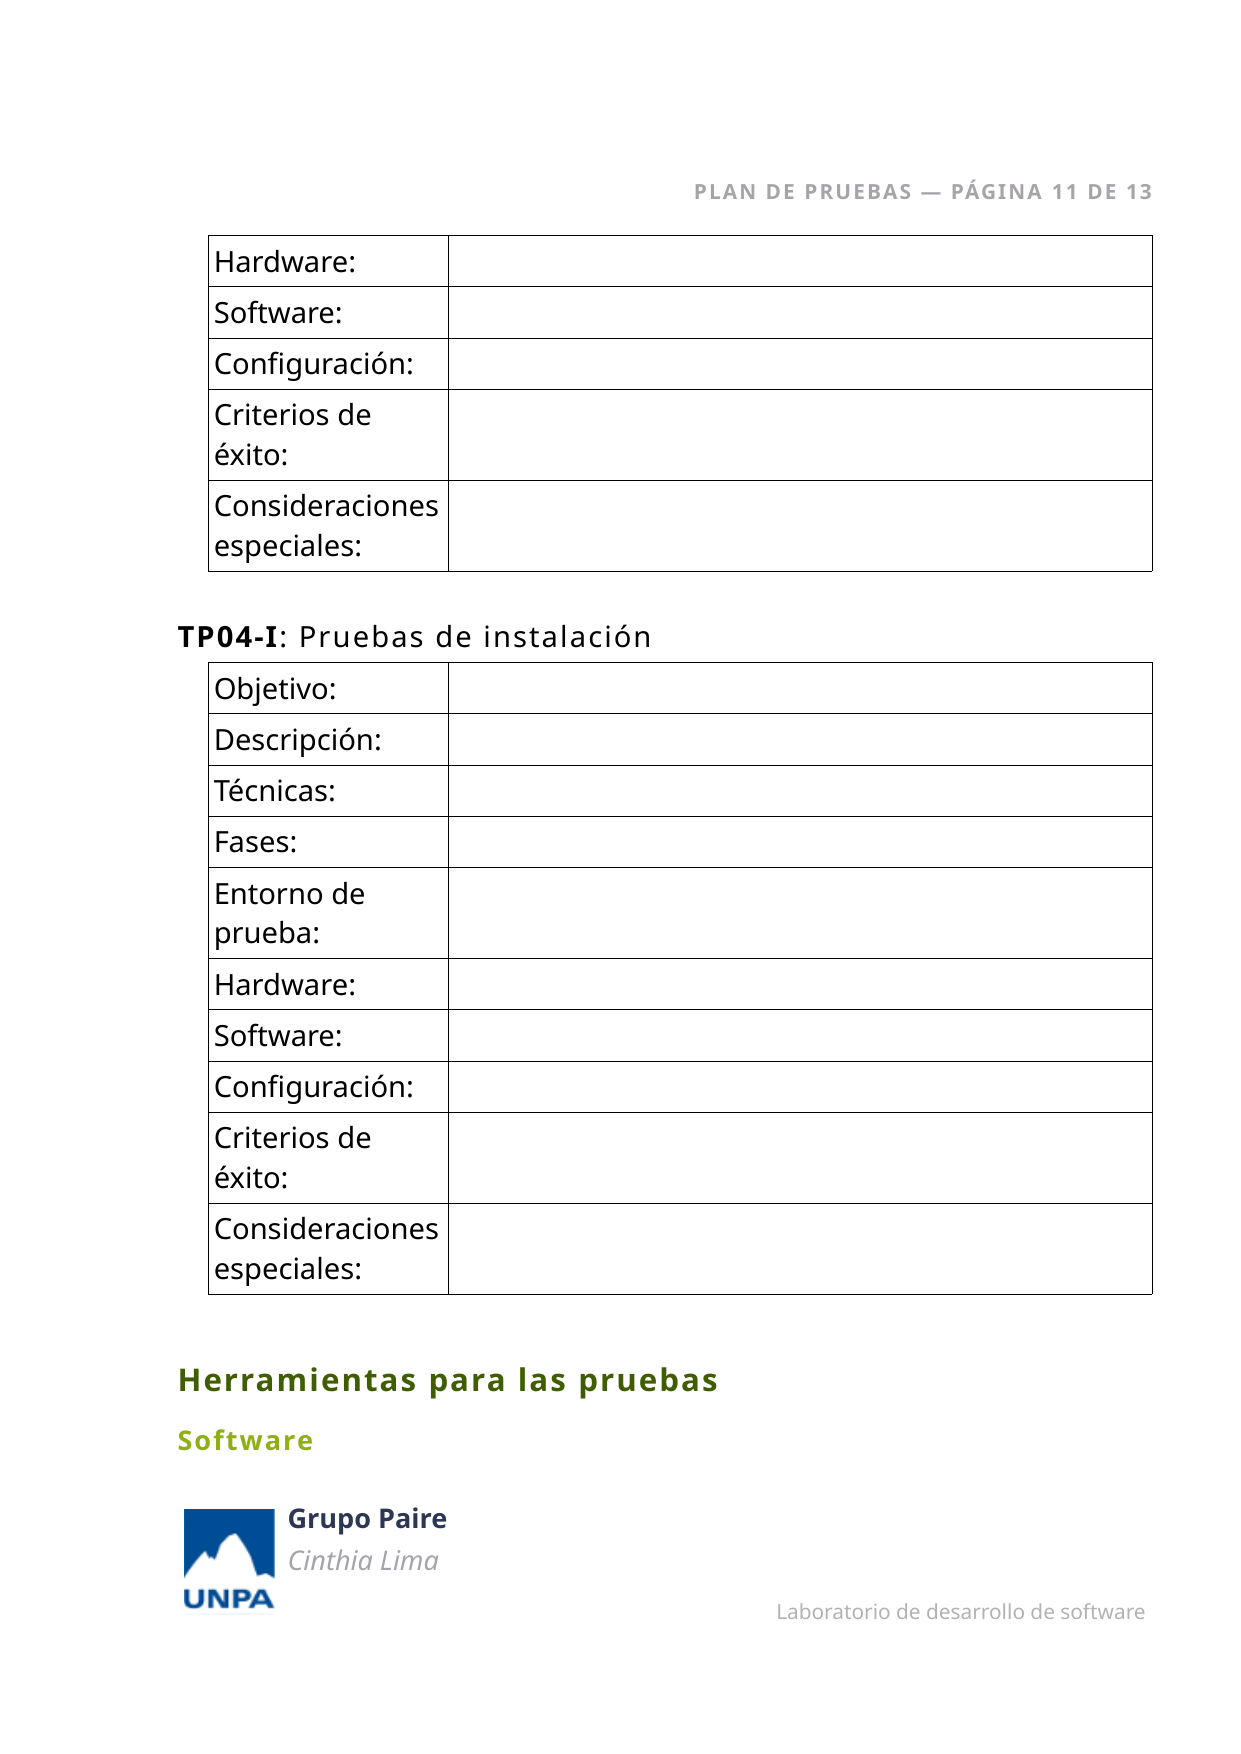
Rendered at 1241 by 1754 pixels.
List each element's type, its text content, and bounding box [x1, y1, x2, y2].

table_cell Configuración: [209, 339, 448, 389]
table_cell Criterios de éxito: [209, 390, 448, 480]
table_cell Configuración: [209, 1062, 448, 1112]
table_cell Software: [209, 1010, 448, 1061]
table_cell Hardware: [209, 959, 448, 1009]
table_cell [449, 1113, 1152, 1203]
table_cell Hardware: [209, 236, 448, 286]
table_cell Entorno de prueba: [209, 868, 448, 958]
table_cell [449, 714, 1152, 764]
table_cell [449, 390, 1152, 480]
table_cell [449, 1010, 1152, 1061]
table_cell Criterios de éxito: [209, 1113, 448, 1203]
table_cell Software: [209, 287, 448, 338]
text Software [177, 1421, 1152, 1458]
table_cell Técnicas: [209, 766, 448, 816]
table_cell [449, 481, 1152, 571]
table_cell [449, 817, 1152, 867]
table_cell Consideraciones especiales: [209, 1204, 448, 1294]
table_cell [449, 1204, 1152, 1294]
text Herramientas para las pruebas [177, 1358, 1152, 1400]
table_cell Descripción: [209, 714, 448, 764]
table_cell [449, 959, 1152, 1009]
table_cell [449, 236, 1152, 286]
table_cell [449, 287, 1152, 338]
table_cell [449, 1062, 1152, 1112]
table_header Objetivo: [209, 663, 448, 713]
table_header [449, 663, 1152, 713]
table_cell Fases: [209, 817, 448, 867]
table_cell [449, 868, 1152, 958]
table_cell [449, 766, 1152, 816]
table_cell Consideraciones especiales: [209, 481, 448, 571]
picture [184, 1509, 275, 1615]
table_cell [449, 339, 1152, 389]
text TP04-I: Pruebas de instalación [177, 616, 1152, 656]
